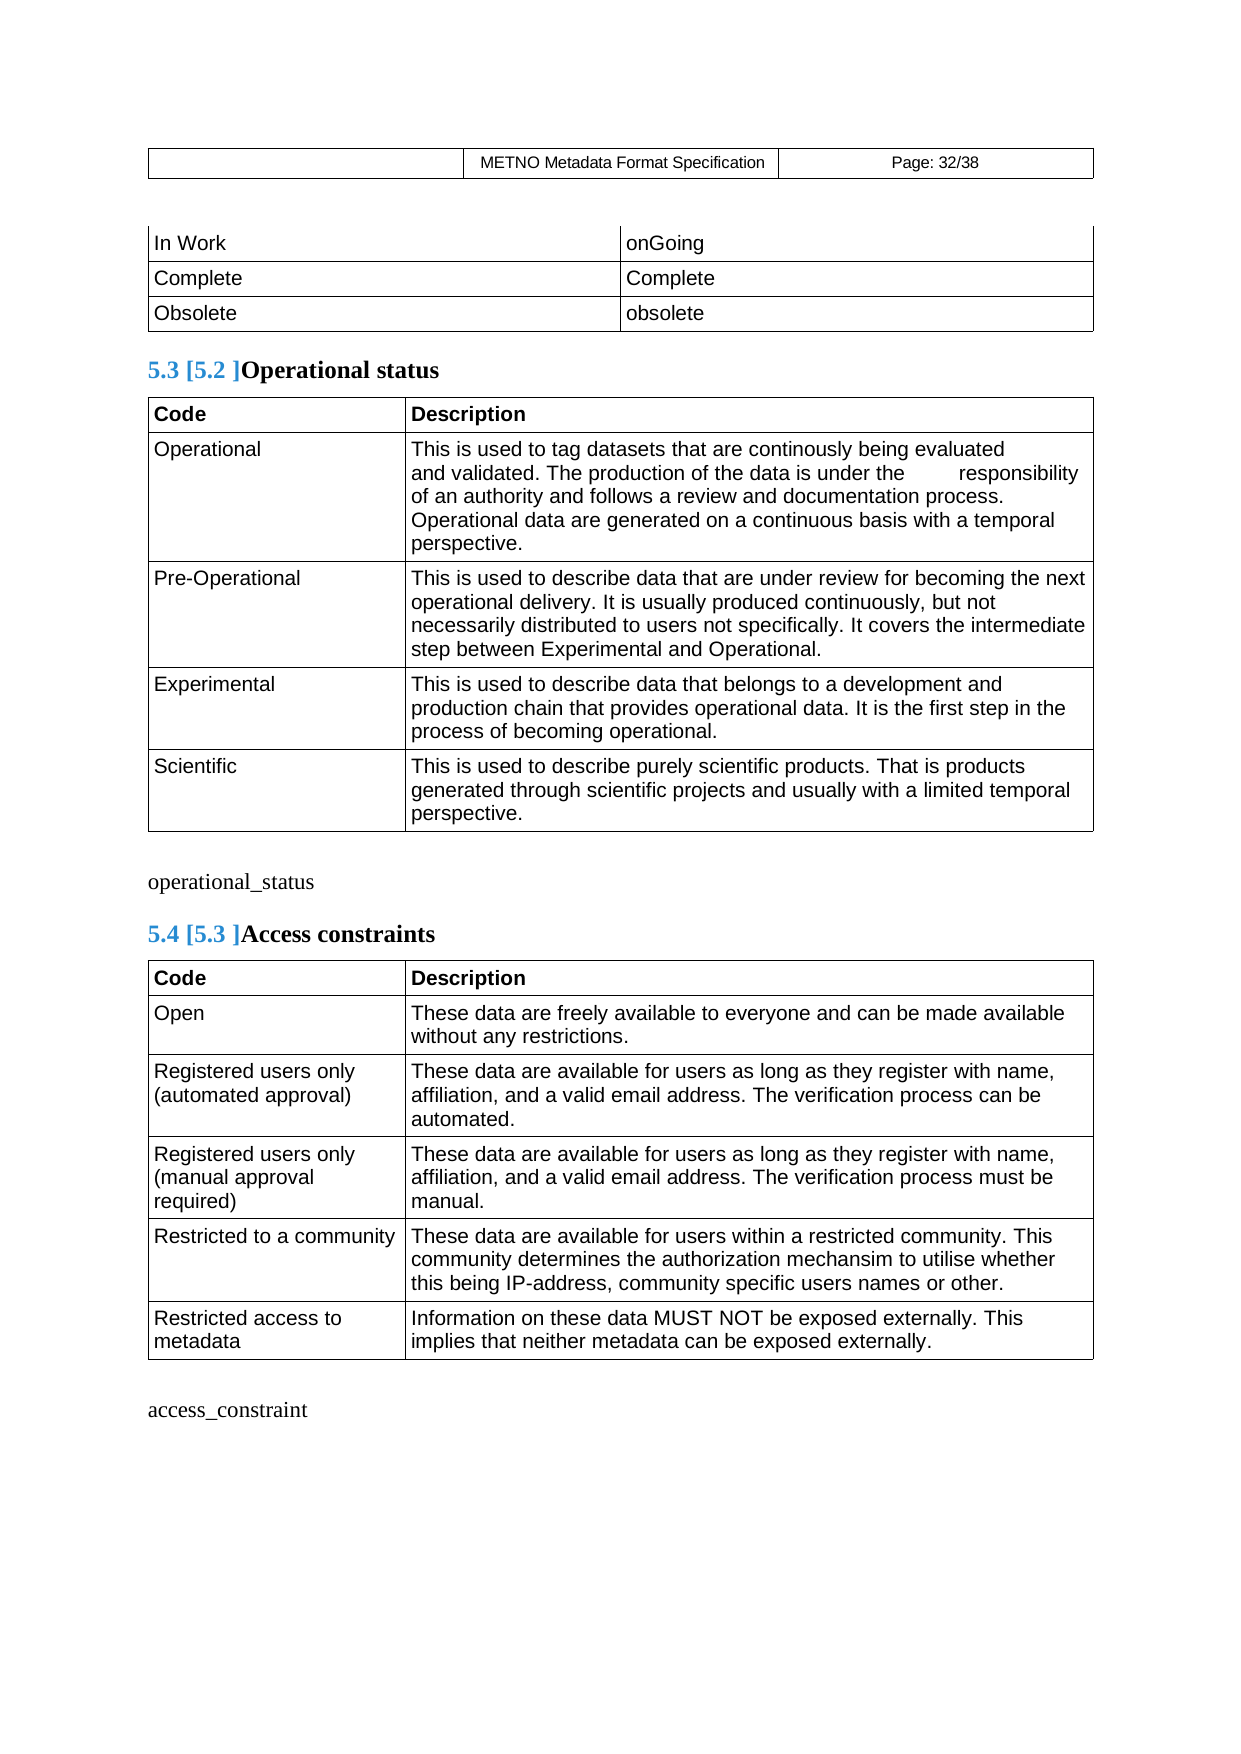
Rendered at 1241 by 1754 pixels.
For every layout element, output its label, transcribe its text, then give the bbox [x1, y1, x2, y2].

table_cell onGoing [621, 226, 1093, 261]
subtitle Operational status [148, 356, 1093, 384]
table_cell Registered users only (manual approval required) [149, 1137, 405, 1218]
table_cell Scientific [149, 750, 405, 831]
table_cell Information on these data MUST NOT be exposed externally. This implies that neither metadata can be exposed externally. [406, 1302, 1093, 1359]
table_cell These data are freely available to everyone and can be made available without any restrictions. [406, 996, 1093, 1054]
table_cell Pre-Operational [149, 562, 405, 667]
table_cell These data are available for users within a restricted community. This community determines the authorization mechansim to utilise whether this being IP-address, community specific users names or other. [406, 1219, 1093, 1301]
table_cell This is used to describe data that belongs to a development and production chain that provides operational data. It is the first step in the process of becoming operational. [406, 668, 1093, 749]
table_cell These data are available for users as long as they register with name, affiliation, and a valid email address. The verification process must be manual. [406, 1137, 1093, 1218]
table_header Description [406, 961, 1093, 995]
table_cell This is used to tag datasets that are continously being evaluated and validated. The production of the data is under the responsibility of an authority and follows a review and documentation process. Operational data are generated on a continuous basis with a temporal perspective. [406, 433, 1093, 561]
text access_constraint [148, 1397, 1093, 1423]
table_cell Restricted to a community [149, 1219, 405, 1301]
table_cell Open [149, 996, 405, 1054]
table_cell Registered users only (automated approval) [149, 1055, 405, 1136]
table_cell Complete [149, 262, 620, 296]
table_cell This is used to describe data that are under review for becoming the next operational delivery. It is usually produced continuously, but not necessarily distributed to users not specifically. It covers the intermediate step between Experimental and Operational. [406, 562, 1093, 667]
table_cell Restricted access to metadata [149, 1302, 405, 1359]
table_cell Experimental [149, 668, 405, 749]
table_cell Operational [149, 433, 405, 561]
text operational_status [148, 869, 1093, 895]
subtitle Access constraints [148, 920, 1093, 948]
table_cell Complete [621, 262, 1093, 296]
table_header Description [406, 398, 1093, 432]
table_header Code [149, 398, 405, 432]
table_cell Obsolete [149, 297, 620, 331]
table_cell In Work [149, 226, 620, 261]
table_cell These data are available for users as long as they register with name, affiliation, and a valid email address. The verification process can be automated. [406, 1055, 1093, 1136]
table_cell obsolete [621, 297, 1093, 331]
table_header Code [149, 961, 405, 995]
table_cell This is used to describe purely scientific products. That is products generated through scientific projects and usually with a limited temporal perspective. [406, 750, 1093, 831]
